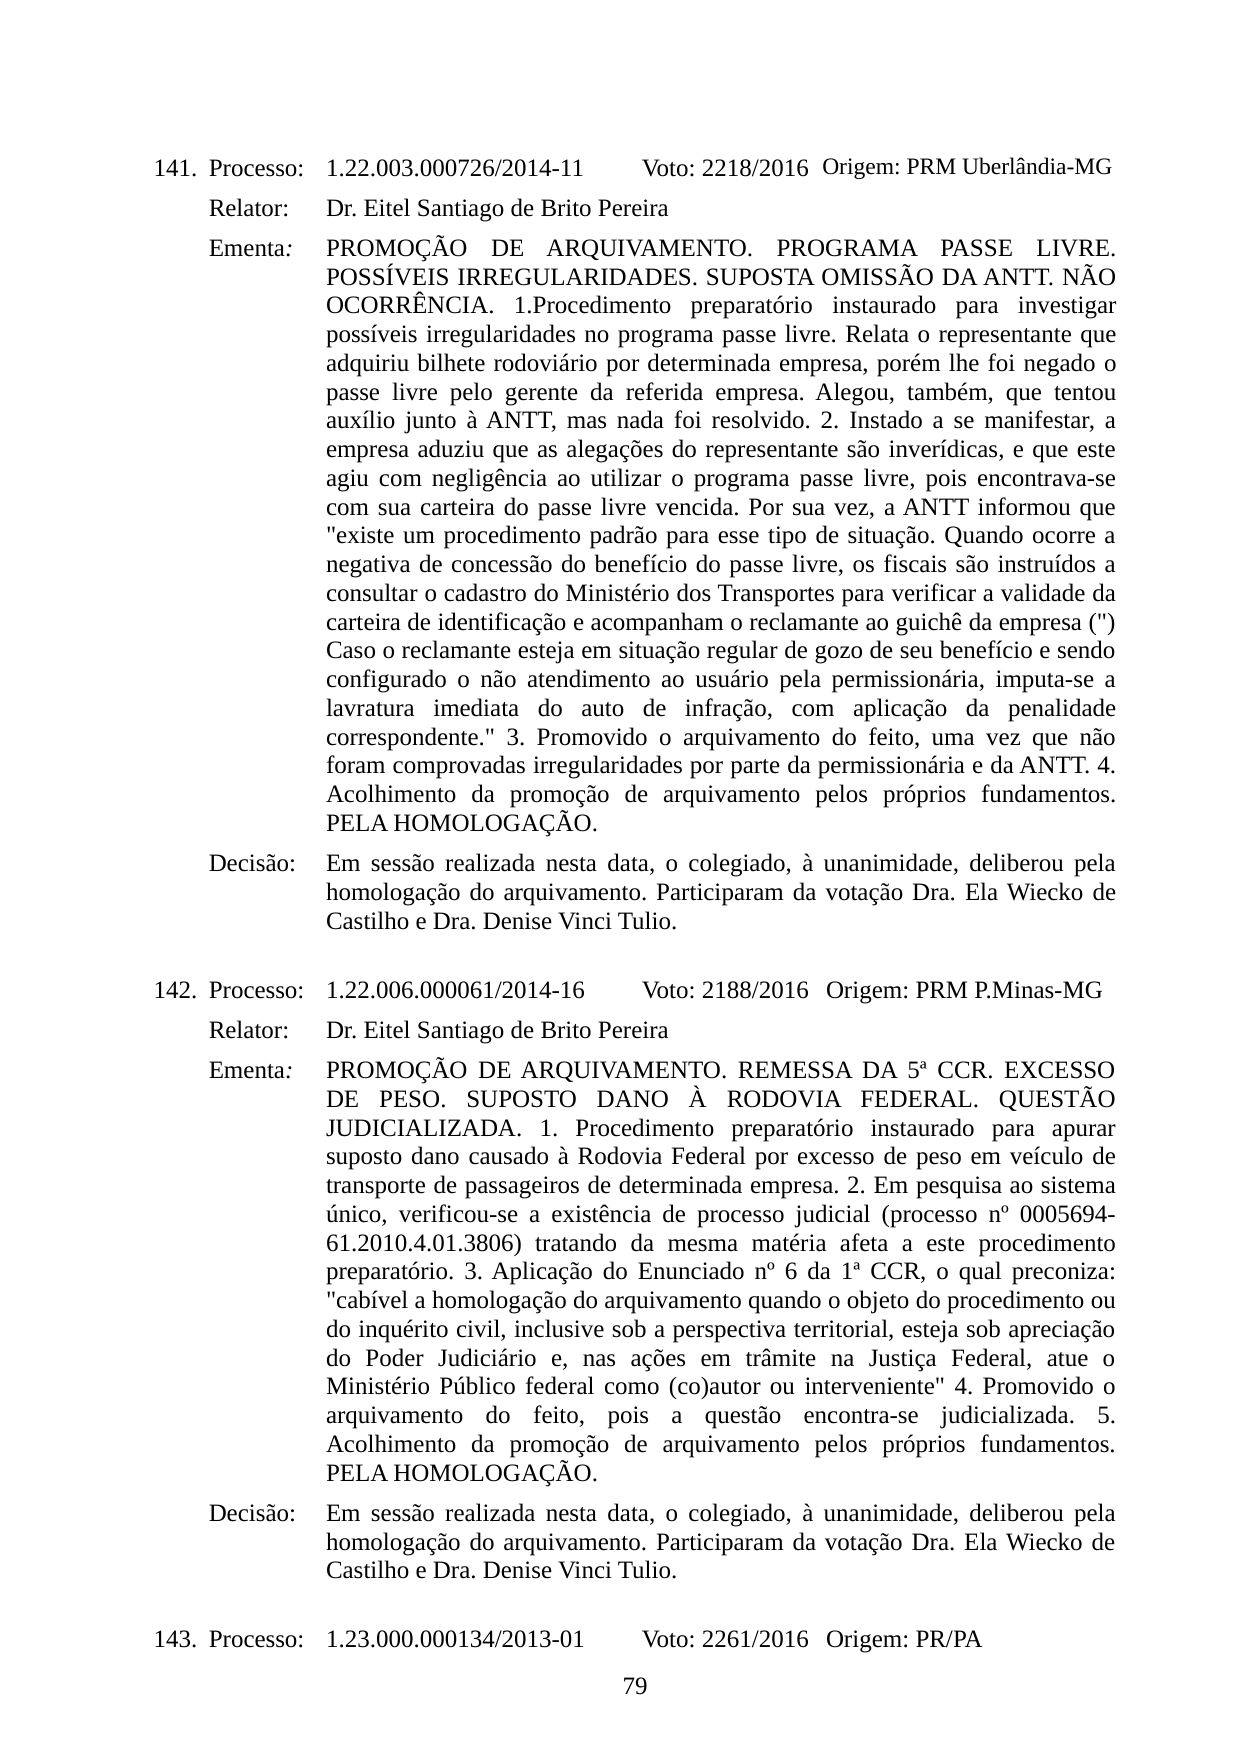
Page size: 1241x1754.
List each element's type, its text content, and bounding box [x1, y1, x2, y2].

table_header 142. [148, 969, 203, 1009]
table_cell Dr. Eitel Santiago de Brito Pereira [320, 187, 1123, 227]
table_cell [148, 1009, 203, 1049]
table_header Processo: [203, 1619, 320, 1659]
table_cell Em sessão realizada nesta data, o colegiado, à unanimidade, deliberou pela homologação do arquivamento. Participaram da votação Dra. Ela Wiecko de Castilho e Dra. Denise Vinci Tulio. [320, 843, 1123, 940]
table_header Voto: 2261/2016 [636, 1619, 820, 1659]
table_cell Decisão: [203, 843, 320, 940]
table_cell Relator: [203, 187, 320, 227]
table_header 1.22.006.000061/2014-16 [320, 969, 636, 1009]
table_cell PROMOÇÃO DE ARQUIVAMENTO. REMESSA DA 5ª CCR. EXCESSO DE PESO. SUPOSTO DANO À RODOVIA FEDERAL. QUESTÃO JUDICIALIZADA. 1. Procedimento preparatório instaurado para apurar suposto dano causado à Rodovia Federal por excesso de peso em veículo de transporte de passageiros de determinada empresa. 2. Em pesquisa ao sistema único, verificou-se a existência de processo judicial (processo nº 0005694-61.2010.4.01.3806) tratando da mesma matéria afeta a este procedimento preparatório. 3. Aplicação do Enunciado nº 6 da 1ª CCR, o qual preconiza: "cabível a homologação do arquivamento quando o objeto do procedimento ou do inquérito civil, inclusive sob a perspectiva territorial, esteja sob apreciação do Poder Judiciário e, nas ações em trâmite na Justiça Federal, atue o Ministério Público federal como (co)autor ou interveniente" 4. Promovido o arquivamento do feito, pois a questão encontra-se judicializada. 5. Acolhimento da promoção de arquivamento pelos próprios fundamentos. PELA HOMOLOGAÇÃO. [320, 1049, 1122, 1492]
table_header Origem: PR/PA [820, 1619, 1122, 1659]
table_cell Ementa: [203, 1049, 320, 1492]
table_cell [148, 1492, 203, 1590]
table_cell Em sessão realizada nesta data, o colegiado, à unanimidade, deliberou pela homologação do arquivamento. Participaram da votação Dra. Ela Wiecko de Castilho e Dra. Denise Vinci Tulio. [320, 1492, 1122, 1590]
table_cell [148, 187, 203, 227]
table_cell Dr. Eitel Santiago de Brito Pereira [320, 1009, 1122, 1049]
table_header Processo: [203, 147, 320, 187]
table_cell [148, 1049, 203, 1492]
table_cell PROMOÇÃO DE ARQUIVAMENTO. PROGRAMA PASSE LIVRE. POSSÍVEIS IRREGULARIDADES. SUPOSTA OMISSÃO DA ANTT. NÃO OCORRÊNCIA. 1.Procedimento preparatório instaurado para investigar possíveis irregularidades no programa passe livre. Relata o representante que adquiriu bilhete rodoviário por determinada empresa, porém lhe foi negado o passe livre pelo gerente da referida empresa. Alegou, também, que tentou auxílio junto à ANTT, mas nada foi resolvido. 2. Instado a se manifestar, a empresa aduziu que as alegações do representante são inverídicas, e que este agiu com negligência ao utilizar o programa passe livre, pois encontrava-se com sua carteira do passe livre vencida. Por sua vez, a ANTT informou que "existe um procedimento padrão para esse tipo de situação. Quando ocorre a negativa de concessão do benefício do passe livre, os fiscais são instruídos a consultar o cadastro do Ministério dos Transportes para verificar a validade da carteira de identificação e acompanham o reclamante ao guichê da empresa (") Caso o reclamante esteja em situação regular de gozo de seu benefício e sendo configurado o não atendimento ao usuário pela permissionária, imputa-se a lavratura imediata do auto de infração, com aplicação da penalidade correspondente." 3. Promovido o arquivamento do feito, uma vez que não foram comprovadas irregularidades por parte da permissionária e da ANTT. 4. Acolhimento da promoção de arquivamento pelos próprios fundamentos. PELA HOMOLOGAÇÃO. [320, 227, 1123, 842]
table_header Processo: [203, 969, 320, 1009]
table_header 143. [148, 1619, 203, 1659]
table_cell Ementa: [203, 227, 320, 842]
table_cell [148, 843, 203, 940]
table_header 1.22.003.000726/2014-11 [320, 147, 636, 187]
table_header Voto: 2218/2016 [636, 147, 816, 187]
table_header Origem: PRM P.Minas-MG [820, 969, 1122, 1009]
table_header 1.23.000.000134/2013-01 [320, 1619, 636, 1659]
table_cell Relator: [203, 1009, 320, 1049]
table_cell [148, 227, 203, 842]
table_header Voto: 2188/2016 [636, 969, 820, 1009]
table_cell Decisão: [203, 1492, 320, 1590]
table_header Origem: PRM Uberlândia-MG [816, 147, 1123, 187]
table_header 141. [148, 147, 203, 187]
